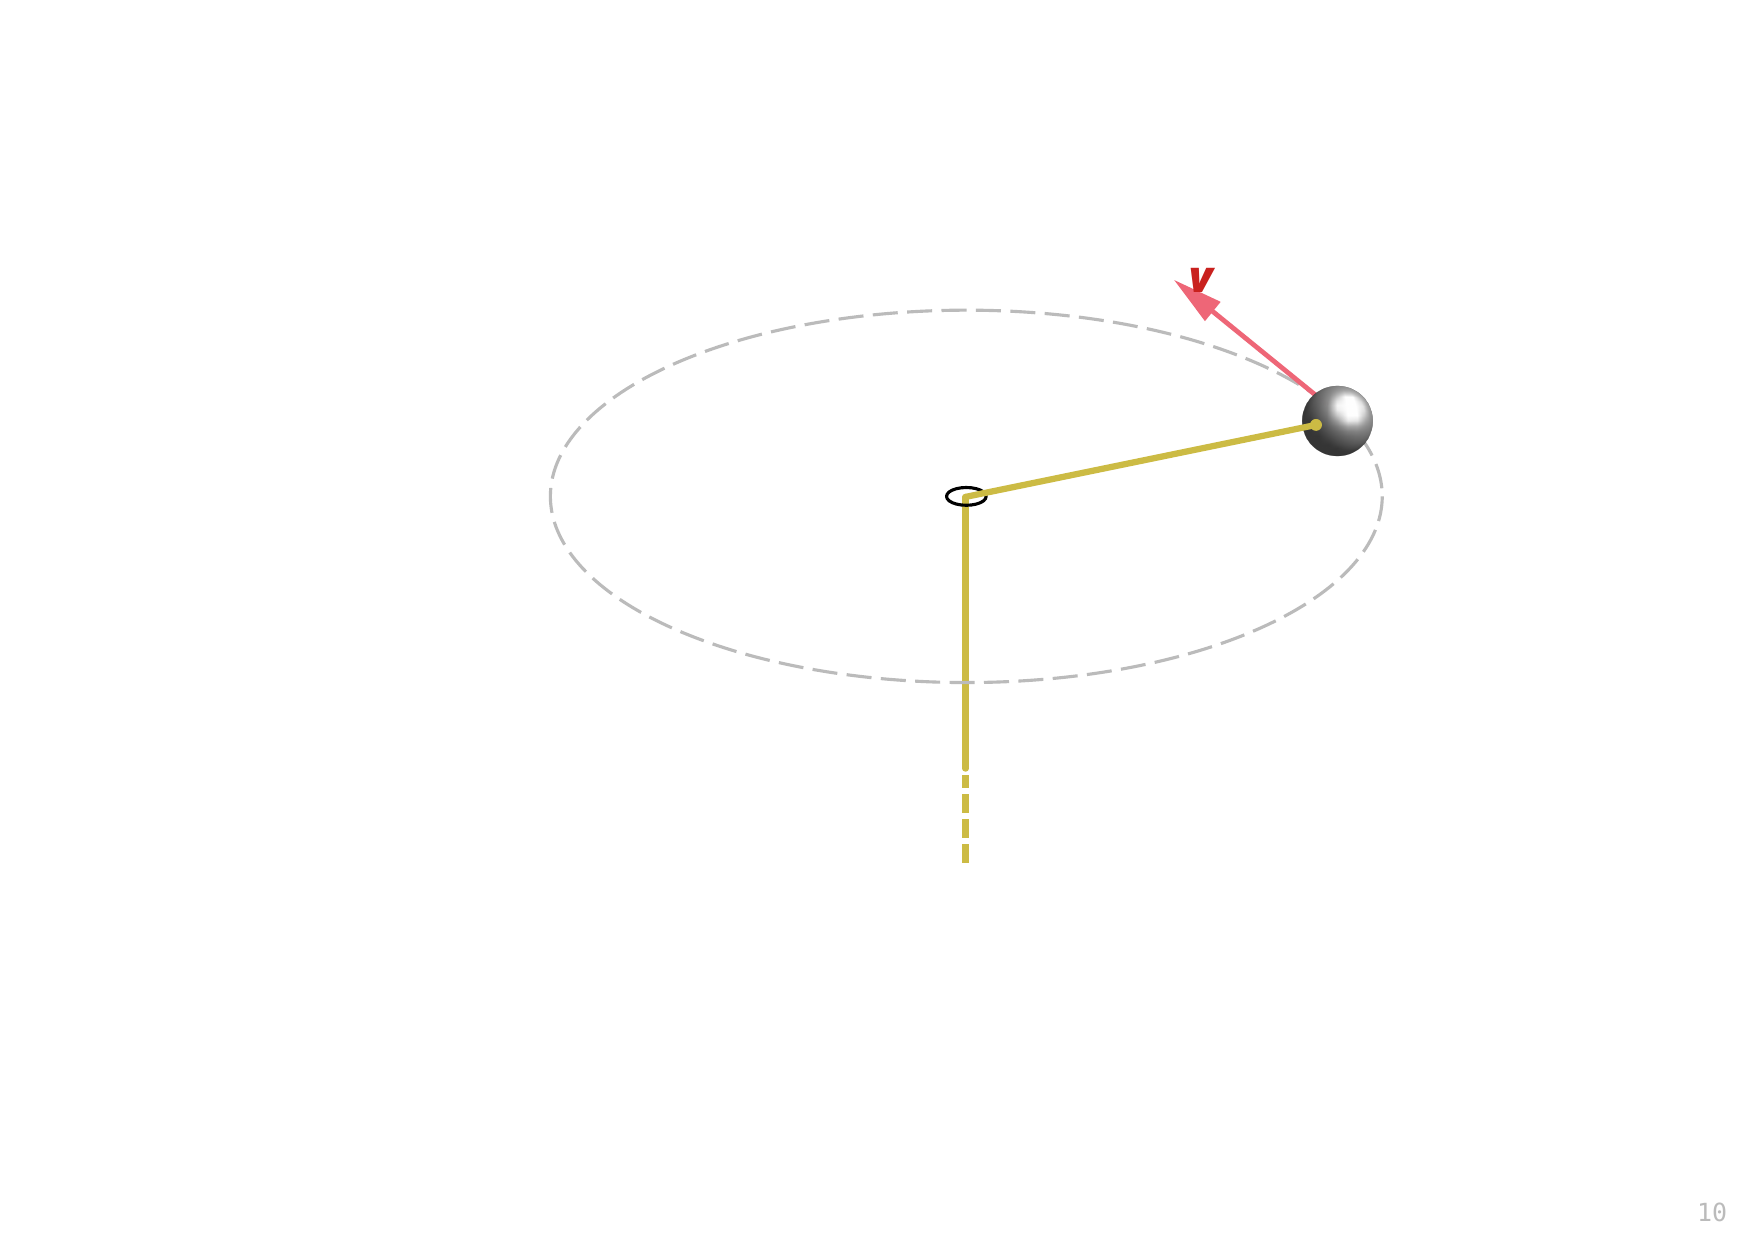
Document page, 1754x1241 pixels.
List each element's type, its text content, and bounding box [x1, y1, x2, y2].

text_box v [1174, 237, 1228, 297]
